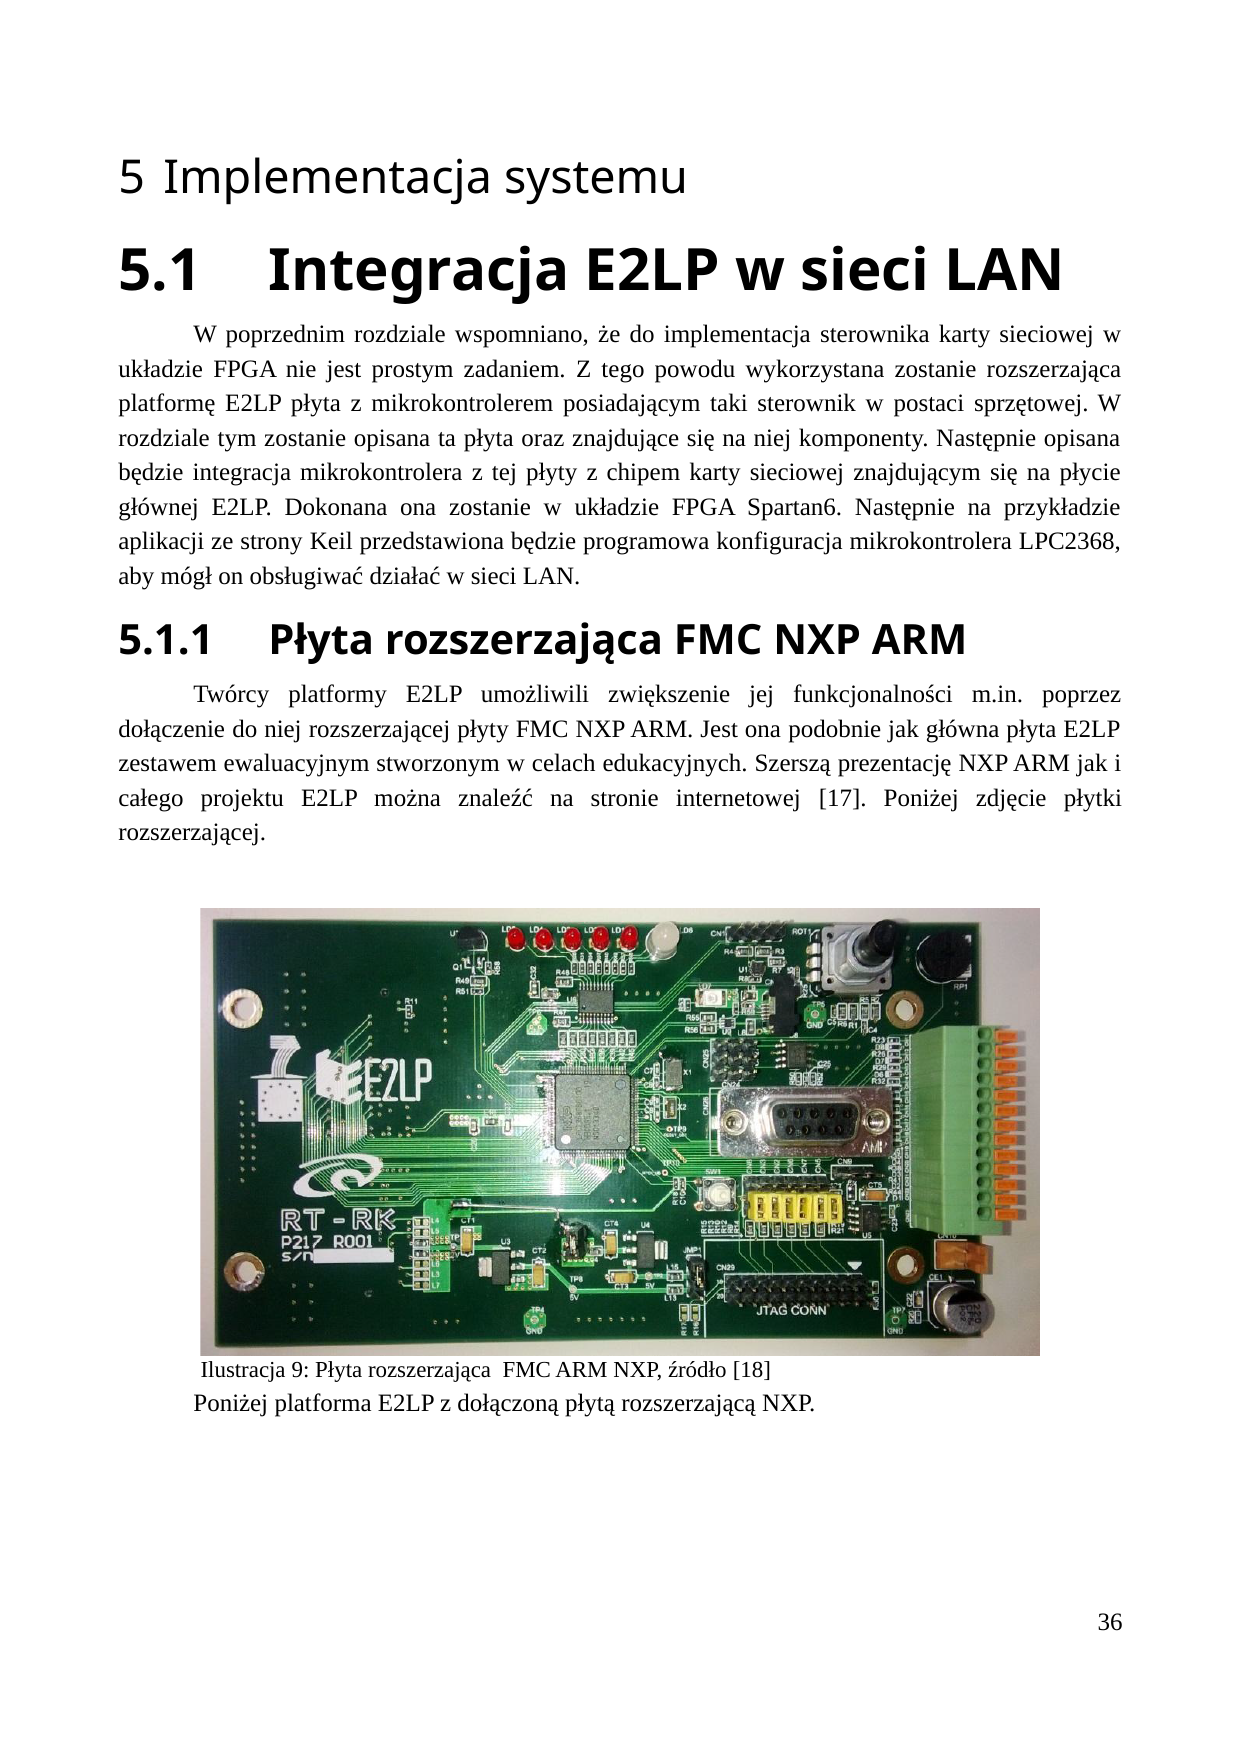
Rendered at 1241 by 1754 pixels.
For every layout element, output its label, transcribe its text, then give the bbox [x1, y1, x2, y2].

picture [200, 908, 1040, 1356]
text W poprzednim rozdziale wspomniano, że do implementacja sterownika karty sieciowej w układzie FPGA nie jest prostym zadaniem. Z tego powodu wykorzystana zostanie rozszerzająca platformę E2LP płyta z mikrokontrolerem posiadającym taki sterownik w postaci sprzętowej. W rozdziale tym zostanie opisana ta płyta oraz znajdujące się na niej komponenty. Następnie opisana będzie integracja mikrokontrolera z tej płyty z chipem karty sieciowej znajdującym się na płycie głównej E2LP. Dokonana ona zostanie w układzie FPGA Spartan6. Następnie na przykładzie aplikacji ze strony Keil przedstawiona będzie programowa konfiguracja mikrokontrolera LPC2368, aby mógł on obsługiwać działać w sieci LAN. [118, 319, 1122, 589]
text Ilustracja 9: Płyta rozszerzająca FMC ARM NXP, źródło [18] [200, 1356, 1040, 1382]
subtitle Integracja E2LP w sieci LAN [118, 227, 1122, 307]
subtitle Płyta rozszerzająca FMC NXP ARM [118, 610, 1122, 667]
subtitle Implementacja systemu [118, 143, 1122, 207]
text Poniżej platforma E2LP z dołączoną płytą rozszerzającą NXP. [118, 1178, 1122, 1417]
text Twórcy platformy E2LP umożliwili zwiększenie jej funkcjonalności m.in. poprzez dołączenie do niej rozszerzającej płyty FMC NXP ARM. Jest ona podobnie jak główna płyta E2LP zestawem ewaluacyjnym stworzonym w celach edukacyjnych. Szerszą prezentację NXP ARM jak i całego projektu E2LP można znaleźć na stronie internetowej [17]. Poniżej zdjęcie płytki rozszerzającej. [118, 679, 1122, 846]
